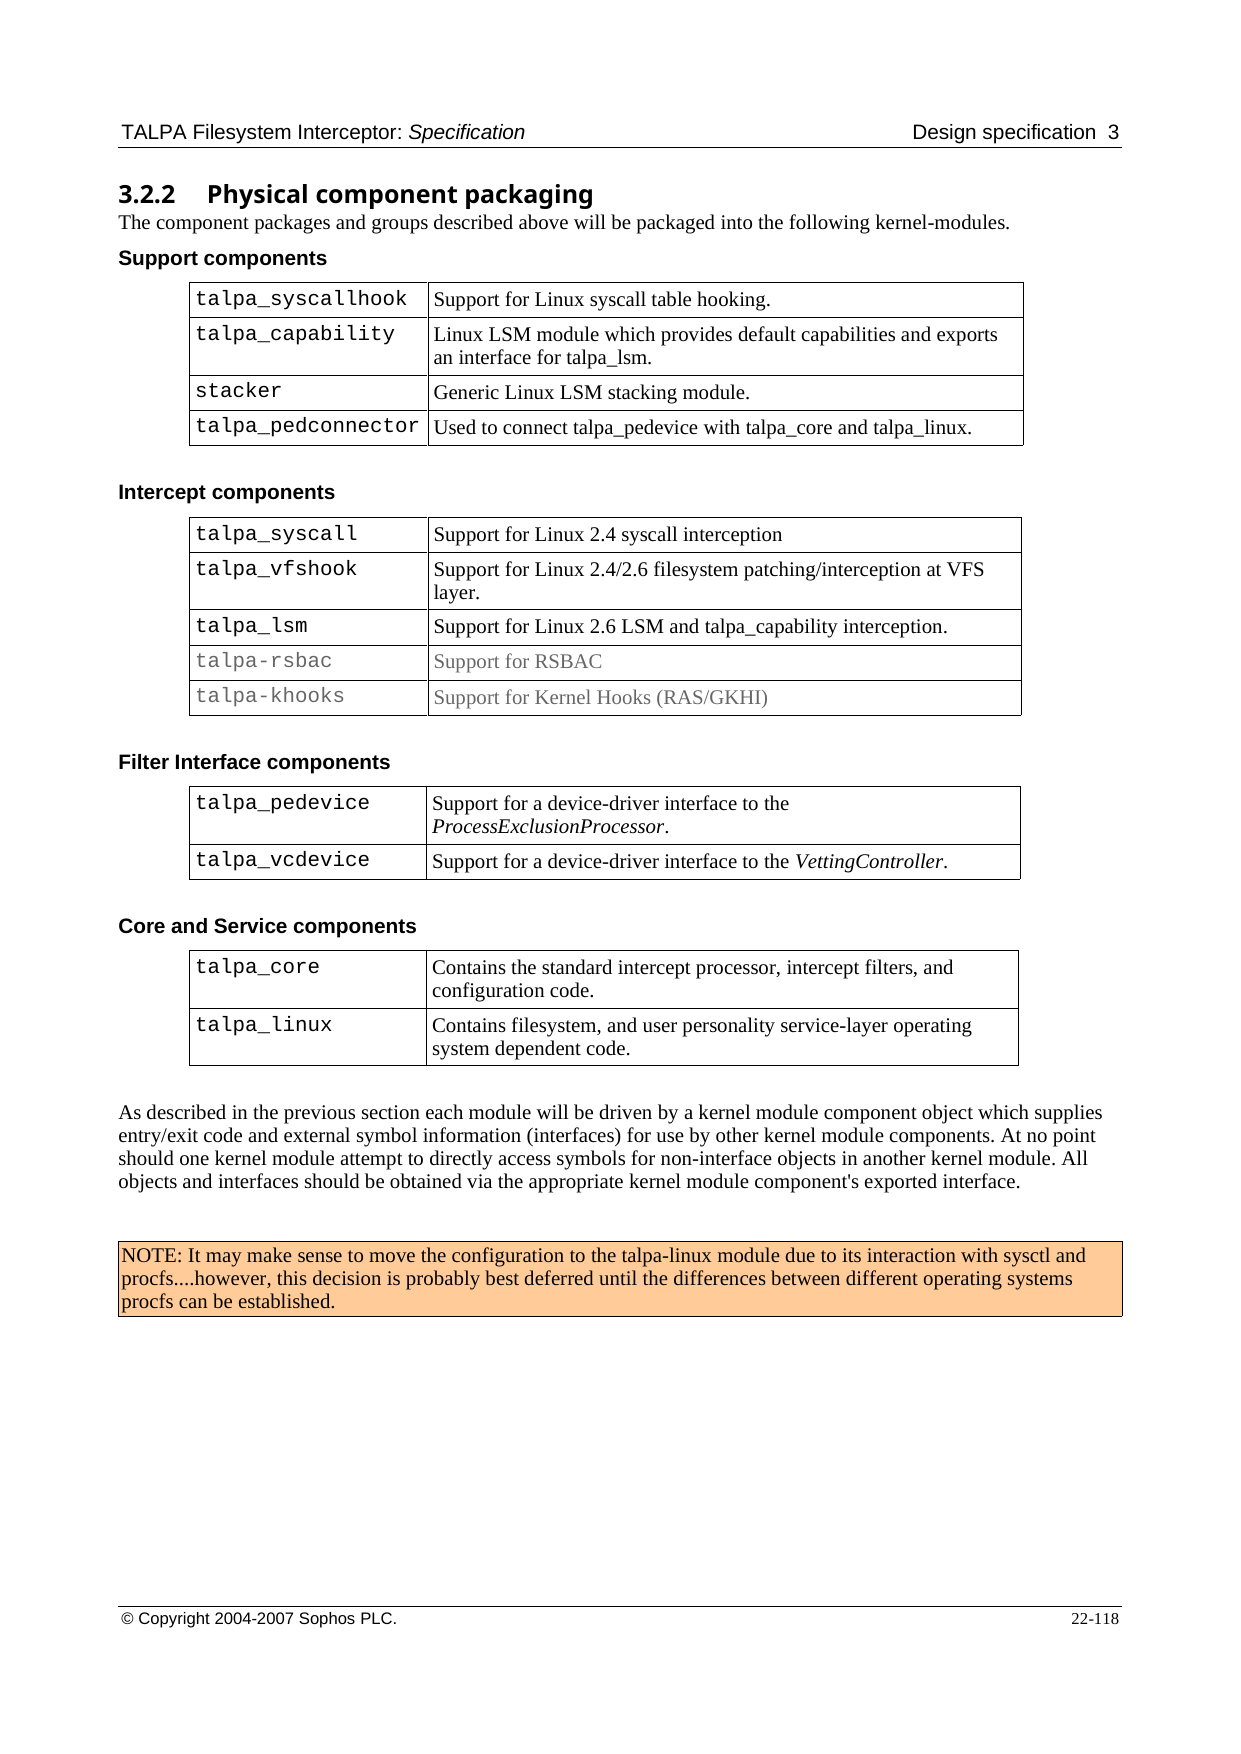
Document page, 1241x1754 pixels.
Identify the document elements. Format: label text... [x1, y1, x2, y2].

table_cell talpa_vfshook [190, 553, 427, 609]
table_cell talpa_pedconnector [190, 411, 427, 445]
table_cell Support for a device-driver interface to the VettingController. [427, 845, 1020, 879]
table_cell Support for Kernel Hooks (RAS/GKHI) [429, 681, 1021, 715]
text Core and Service components [118, 914, 1122, 938]
table_cell talpa-khooks [190, 681, 427, 715]
table_header Support for Linux 2.4 syscall interception [429, 518, 1021, 552]
table_cell talpa-rsbac [190, 646, 427, 680]
table_cell Support for Linux 2.6 LSM and talpa_capability interception. [429, 610, 1021, 645]
text As described in the previous section each module will be driven by a kernel module component object which supplies entry/exit code and external symbol information (interfaces) for use by other kernel module components. At no point should one kernel module attempt to directly access symbols for non-interface objects in another kernel module. All objects and interfaces should be obtained via the appropriate kernel module component's exported interface. [118, 1101, 1122, 1193]
table_cell stacker [190, 376, 427, 410]
table_cell Support for RSBAC [429, 646, 1021, 680]
table_header talpa_syscallhook [190, 283, 427, 317]
table_header talpa_core [190, 951, 426, 1008]
text NOTE: It may make sense to move the configuration to the talpa-linux module due to its interaction with sysctl and procfs....however, this decision is probably best deferred until the differences between different operating systems procfs can be established. [119, 1242, 1122, 1316]
table_cell talpa_lsm [190, 610, 427, 645]
table_cell Generic Linux LSM stacking module. [429, 376, 1023, 410]
subtitle Physical component packaging [118, 177, 1122, 211]
table_header Contains the standard intercept processor, intercept filters, and configuration code. [427, 951, 1018, 1008]
table_cell talpa_vcdevice [190, 845, 426, 879]
text The component packages and groups described above will be packaged into the following kernel-modules. [118, 211, 1122, 234]
table_cell Used to connect talpa_pedevice with talpa_core and talpa_linux. [429, 411, 1023, 445]
table_cell Contains filesystem, and user personality service-layer operating system dependent code. [427, 1009, 1018, 1065]
text Filter Interface components [118, 750, 1122, 774]
table_header Support for Linux syscall table hooking. [429, 283, 1023, 317]
table_cell Linux LSM module which provides default capabilities and exports an interface for talpa_lsm. [429, 318, 1023, 375]
text Support components [118, 246, 1122, 269]
table_cell talpa_capability [190, 318, 427, 375]
table_header talpa_pedevice [190, 787, 426, 844]
table_header Support for a device-driver interface to the ProcessExclusionProcessor. [427, 787, 1020, 844]
table_cell Support for Linux 2.4/2.6 filesystem patching/interception at VFS layer. [429, 553, 1021, 609]
table_cell talpa_linux [190, 1009, 426, 1065]
text Intercept components [118, 481, 1122, 504]
table_header talpa_syscall [190, 518, 427, 552]
